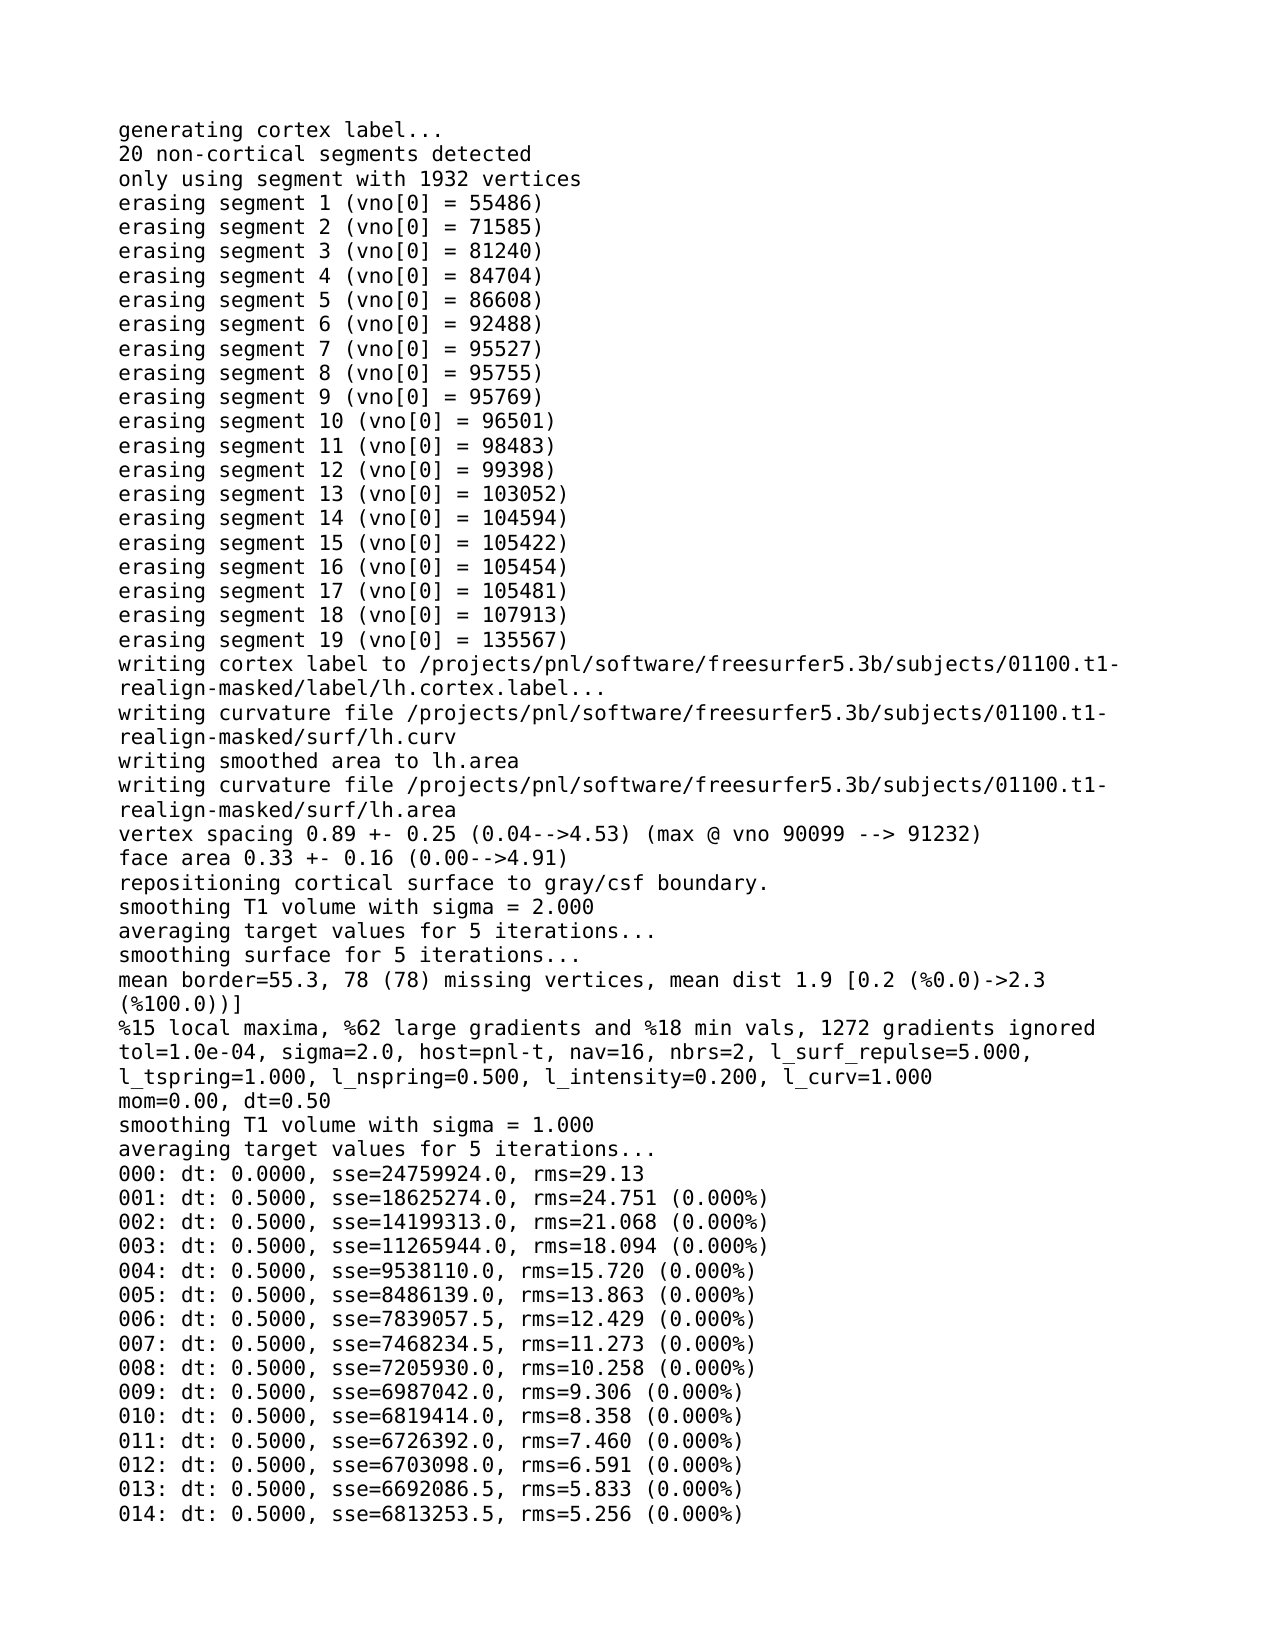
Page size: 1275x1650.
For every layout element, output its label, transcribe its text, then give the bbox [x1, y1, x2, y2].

text mean border=55.3, 78 (78) missing vertices, mean dist 1.9 [0.2 (%0.0)->2.3 (%100.0))] [118, 968, 1157, 1016]
text 011: dt: 0.5000, sse=6726392.0, rms=7.460 (0.000%) [118, 1429, 1157, 1453]
text 014: dt: 0.5000, sse=6813253.5, rms=5.256 (0.000%) [118, 1502, 1157, 1526]
text only using segment with 1932 vertices [118, 167, 1157, 191]
text repositioning cortical surface to gray/csf boundary. [118, 871, 1157, 895]
text erasing segment 3 (vno[0] = 81240) [118, 239, 1157, 264]
text erasing segment 8 (vno[0] = 95755) [118, 361, 1157, 385]
text tol=1.0e-04, sigma=2.0, host=pnl-t, nav=16, nbrs=2, l_surf_repulse=5.000, l_tspring=1.000, l_nspring=0.500, l_intensity=0.200, l_curv=1.000 [118, 1040, 1157, 1089]
text vertex spacing 0.89 +- 0.25 (0.04-->4.53) (max @ vno 90099 --> 91232) [118, 822, 1157, 846]
text 002: dt: 0.5000, sse=14199313.0, rms=21.068 (0.000%) [118, 1210, 1157, 1234]
text 010: dt: 0.5000, sse=6819414.0, rms=8.358 (0.000%) [118, 1404, 1157, 1429]
text erasing segment 18 (vno[0] = 107913) [118, 603, 1157, 628]
text 001: dt: 0.5000, sse=18625274.0, rms=24.751 (0.000%) [118, 1186, 1157, 1210]
text erasing segment 5 (vno[0] = 86608) [118, 288, 1157, 312]
text writing curvature file /projects/pnl/software/freesurfer5.3b/subjects/01100.t1-realign-masked/surf/lh.curv [118, 701, 1157, 749]
text 007: dt: 0.5000, sse=7468234.5, rms=11.273 (0.000%) [118, 1332, 1157, 1356]
text erasing segment 4 (vno[0] = 84704) [118, 264, 1157, 288]
text erasing segment 12 (vno[0] = 99398) [118, 458, 1157, 482]
text face area 0.33 +- 0.16 (0.00-->4.91) [118, 846, 1157, 871]
text 012: dt: 0.5000, sse=6703098.0, rms=6.591 (0.000%) [118, 1453, 1157, 1477]
text erasing segment 14 (vno[0] = 104594) [118, 506, 1157, 531]
text writing smoothed area to lh.area [118, 749, 1157, 773]
text erasing segment 2 (vno[0] = 71585) [118, 215, 1157, 239]
text erasing segment 6 (vno[0] = 92488) [118, 312, 1157, 337]
text 008: dt: 0.5000, sse=7205930.0, rms=10.258 (0.000%) [118, 1356, 1157, 1380]
text writing curvature file /projects/pnl/software/freesurfer5.3b/subjects/01100.t1-realign-masked/surf/lh.area [118, 773, 1157, 822]
text erasing segment 7 (vno[0] = 95527) [118, 337, 1157, 361]
text erasing segment 19 (vno[0] = 135567) [118, 628, 1157, 652]
text averaging target values for 5 iterations... [118, 1137, 1157, 1162]
text smoothing T1 volume with sigma = 2.000 [118, 895, 1157, 919]
text erasing segment 16 (vno[0] = 105454) [118, 555, 1157, 579]
text erasing segment 11 (vno[0] = 98483) [118, 434, 1157, 458]
text 004: dt: 0.5000, sse=9538110.0, rms=15.720 (0.000%) [118, 1259, 1157, 1283]
text mom=0.00, dt=0.50 [118, 1089, 1157, 1113]
text 000: dt: 0.0000, sse=24759924.0, rms=29.13 [118, 1162, 1157, 1186]
text smoothing surface for 5 iterations... [118, 943, 1157, 968]
text 20 non-cortical segments detected [118, 142, 1157, 167]
text erasing segment 17 (vno[0] = 105481) [118, 579, 1157, 603]
text erasing segment 15 (vno[0] = 105422) [118, 531, 1157, 555]
text %15 local maxima, %62 large gradients and %18 min vals, 1272 gradients ignored [118, 1016, 1157, 1040]
text averaging target values for 5 iterations... [118, 919, 1157, 943]
text erasing segment 10 (vno[0] = 96501) [118, 409, 1157, 434]
text 006: dt: 0.5000, sse=7839057.5, rms=12.429 (0.000%) [118, 1307, 1157, 1332]
text erasing segment 1 (vno[0] = 55486) [118, 191, 1157, 215]
text 009: dt: 0.5000, sse=6987042.0, rms=9.306 (0.000%) [118, 1380, 1157, 1404]
text erasing segment 9 (vno[0] = 95769) [118, 385, 1157, 409]
text 013: dt: 0.5000, sse=6692086.5, rms=5.833 (0.000%) [118, 1477, 1157, 1502]
text erasing segment 13 (vno[0] = 103052) [118, 482, 1157, 506]
text smoothing T1 volume with sigma = 1.000 [118, 1113, 1157, 1137]
text 005: dt: 0.5000, sse=8486139.0, rms=13.863 (0.000%) [118, 1283, 1157, 1307]
text 003: dt: 0.5000, sse=11265944.0, rms=18.094 (0.000%) [118, 1234, 1157, 1259]
text generating cortex label... [118, 118, 1157, 142]
text writing cortex label to /projects/pnl/software/freesurfer5.3b/subjects/01100.t1-realign-masked/label/lh.cortex.label... [118, 652, 1157, 701]
